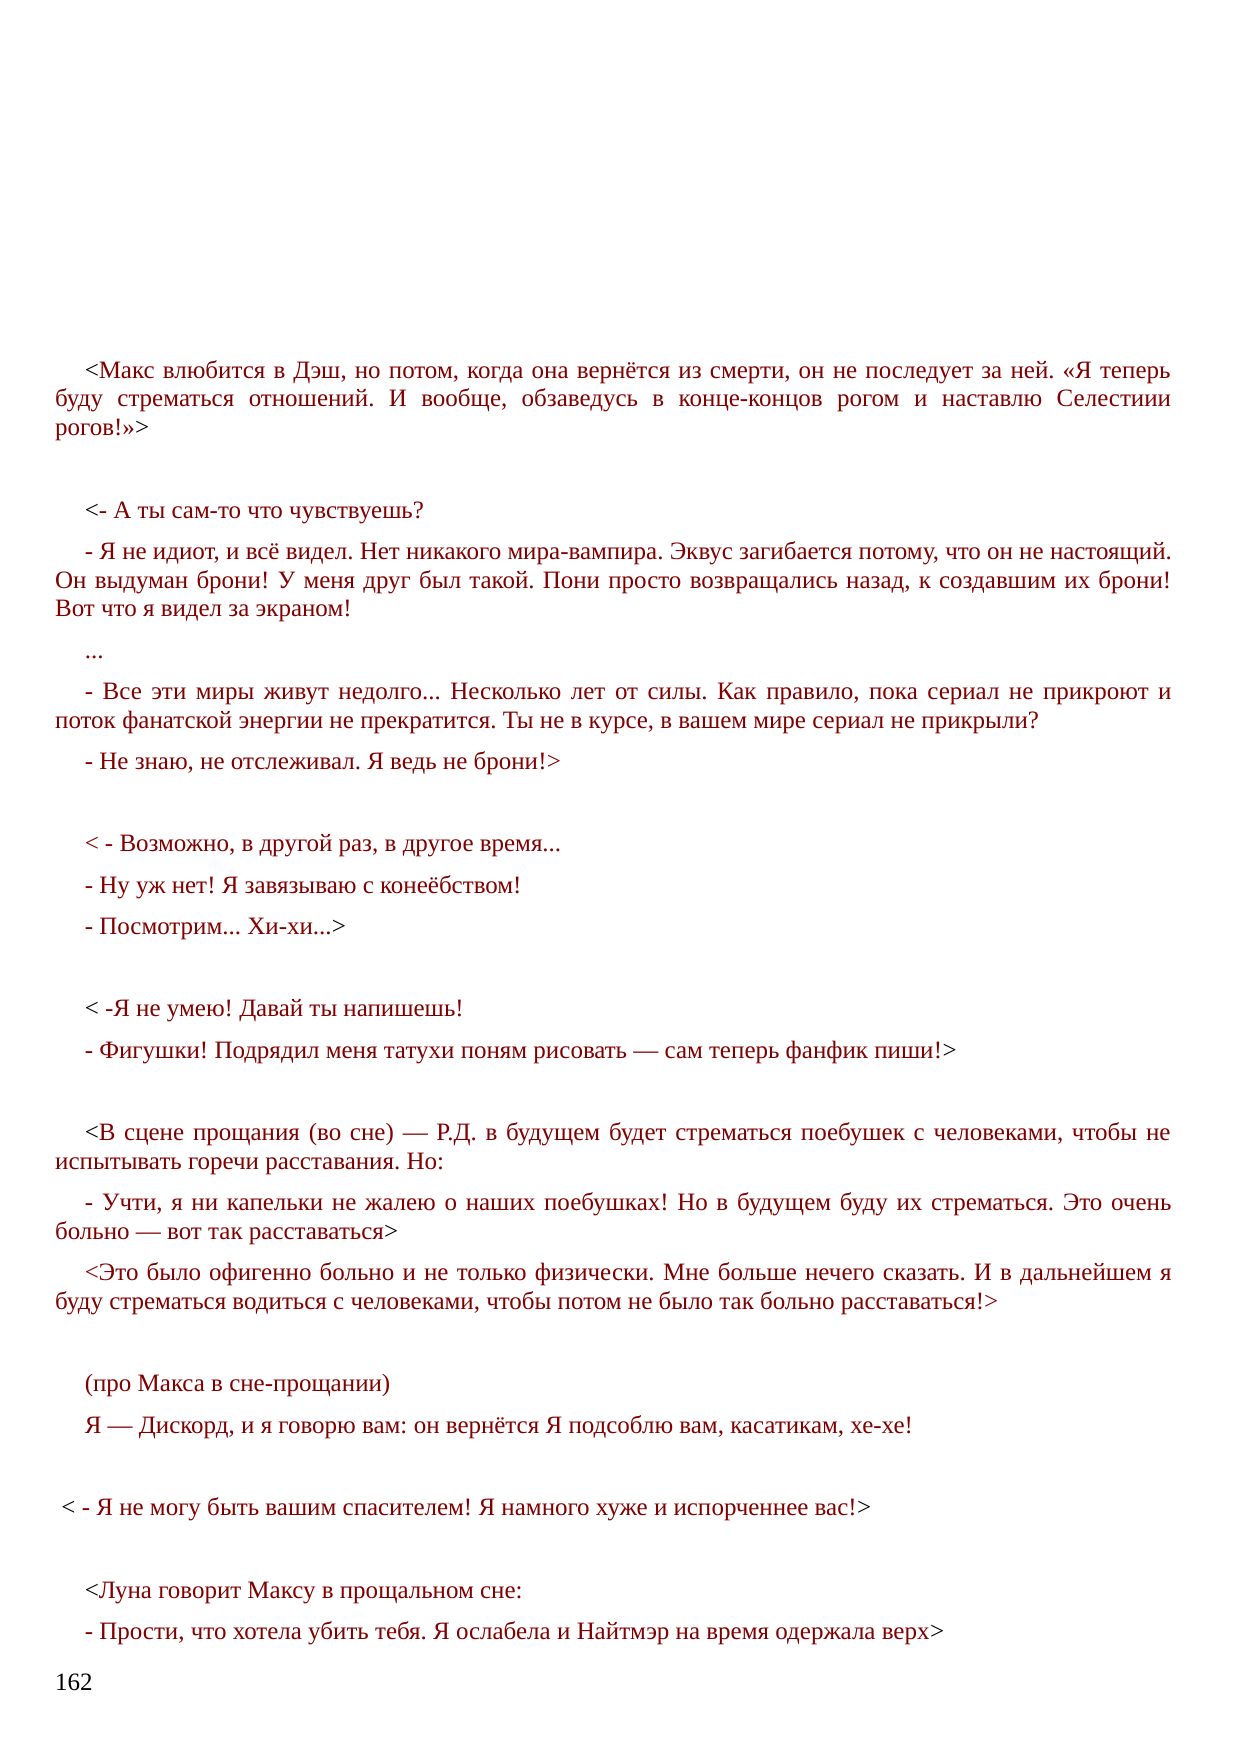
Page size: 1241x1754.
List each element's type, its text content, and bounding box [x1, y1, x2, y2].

text - Все эти миры живут недолго... Несколько лет от силы. Как правило, пока сериал не прикроют и поток фанатской энергии не прекратится. Ты не в курсе, в вашем мире сериал не прикрыли? [55, 676, 1173, 733]
text < -Я не умею! Давай ты напишешь! [55, 993, 1173, 1022]
text - Прости, что хотела убить тебя. Я ослабела и Найтмэр на время одержала верх> [55, 1616, 1173, 1645]
text < - Я не могу быть вашим спасителем! Я намного хуже и испорченнее вас!> [55, 1492, 1173, 1521]
text <Это было офигенно больно и не только физически. Мне больше нечего сказать. И в дальнейшем я буду стрематься водиться с человеками, чтобы потом не было так больно расставаться!> [55, 1257, 1173, 1315]
text <Луна говорит Максу в прощальном сне: [55, 1575, 1173, 1603]
text <В сцене прощания (во сне) — Р.Д. в будущем будет стрематься поебушек с человеками, чтобы не испытывать горечи расставания. Но: [55, 1117, 1173, 1175]
text ... [55, 635, 1173, 663]
text - Посмотрим... Хи-хи...> [55, 911, 1173, 940]
text - Фигушки! Подрядил меня татухи поням рисовать — сам теперь фанфик пиши!> [55, 1035, 1173, 1063]
text Я — Дискорд, и я говорю вам: он вернётся Я подсоблю вам, касатикам, хе-хе! [55, 1410, 1173, 1438]
text <Макс влюбится в Дэш, но потом, когда она вернётся из смерти, он не последует за ней. «Я теперь буду стрематься отношений. И вообще, обзаведусь в конце-концов рогом и наставлю Селестиии рогов!»> [55, 355, 1173, 441]
text - Я не идиот, и всё видел. Нет никакого мира-вампира. Эквус загибается потому, что он не настоящий. Он выдуман брони! У меня друг был такой. Пони просто возвращались назад, к создавшим их брони! Вот что я видел за экраном! [55, 536, 1173, 622]
text - Не знаю, не отслеживал. Я ведь не брони!> [55, 746, 1173, 775]
text - Учти, я ни капельки не жалею о наших поебушках! Но в будущем буду их стрематься. Это очень больно — вот так расставаться> [55, 1187, 1173, 1245]
text - Ну уж нет! Я завязываю с конеёбством! [55, 870, 1173, 898]
text <- А ты сам-то что чувствуешь? [55, 495, 1173, 523]
text (про Макса в сне-прощании) [55, 1368, 1173, 1397]
text < - Возможно, в другой раз, в другое время... [55, 828, 1173, 857]
